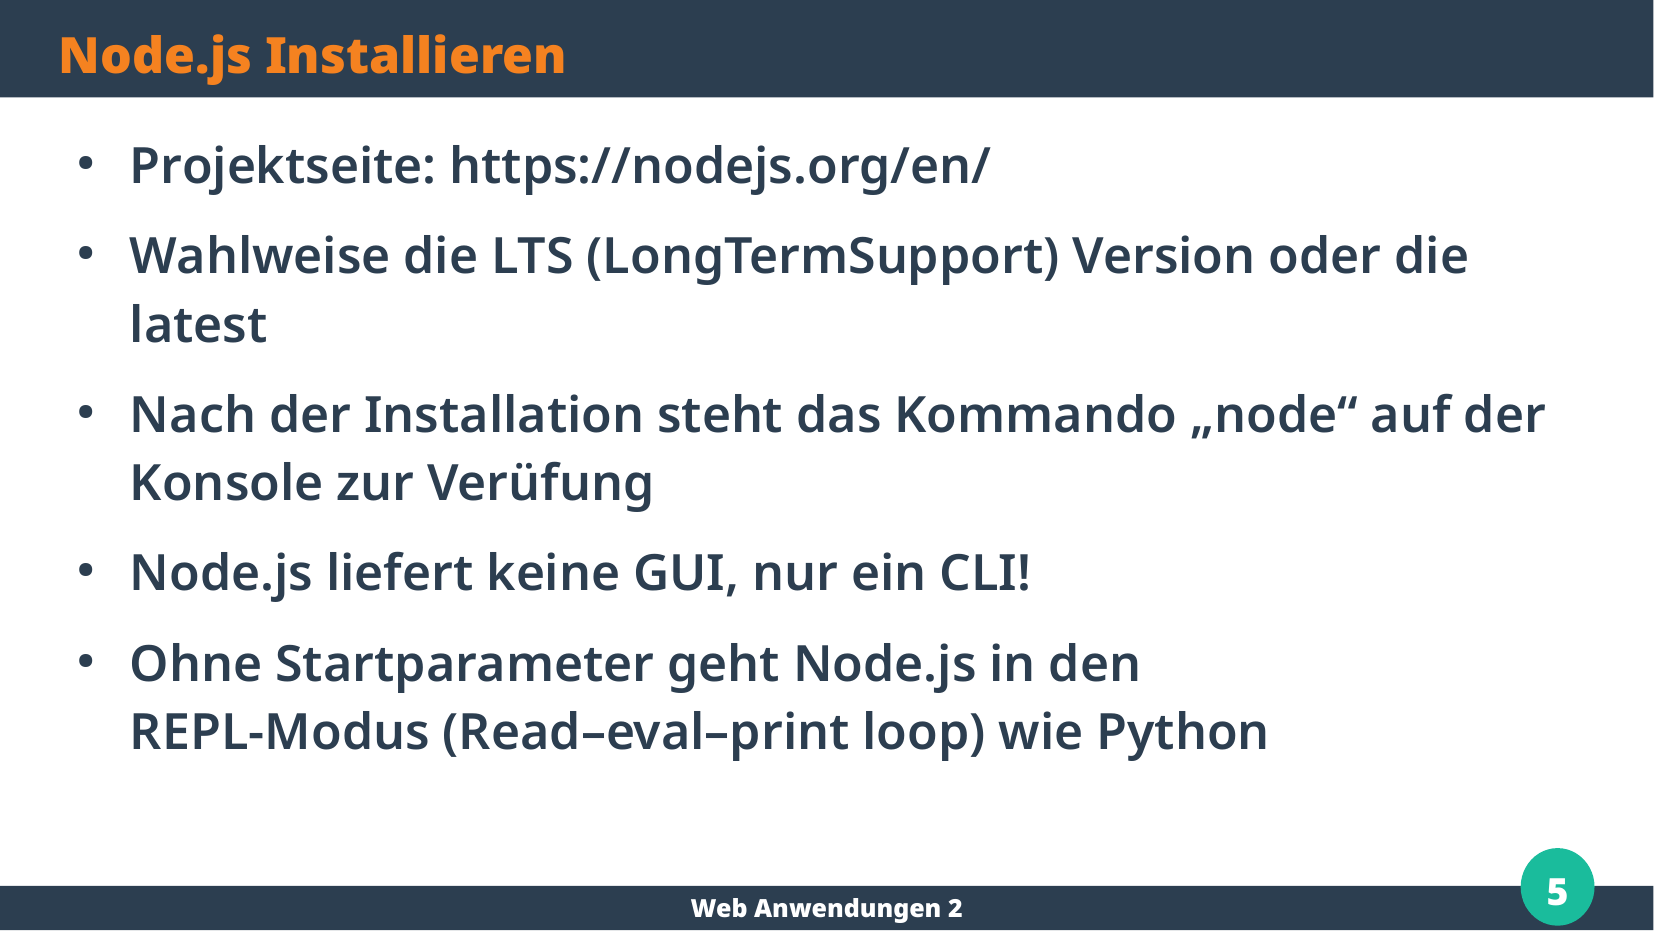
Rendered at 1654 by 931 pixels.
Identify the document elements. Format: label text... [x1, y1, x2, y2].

list Projektseite: https://nodejs.org/en/ Wahlweise die LTS (LongTermSupport) Version oder die latest Nach der Installation steht das Kommando „node“ auf der Konsole zur Verüfung Node.js liefert keine GUI, nur ein CLI! Ohne Startparameter geht Node.js in den REPL-Modus (Read–eval–print loop) wie Python [59, 129, 1595, 864]
title Node.js Installieren [59, 8, 1595, 89]
